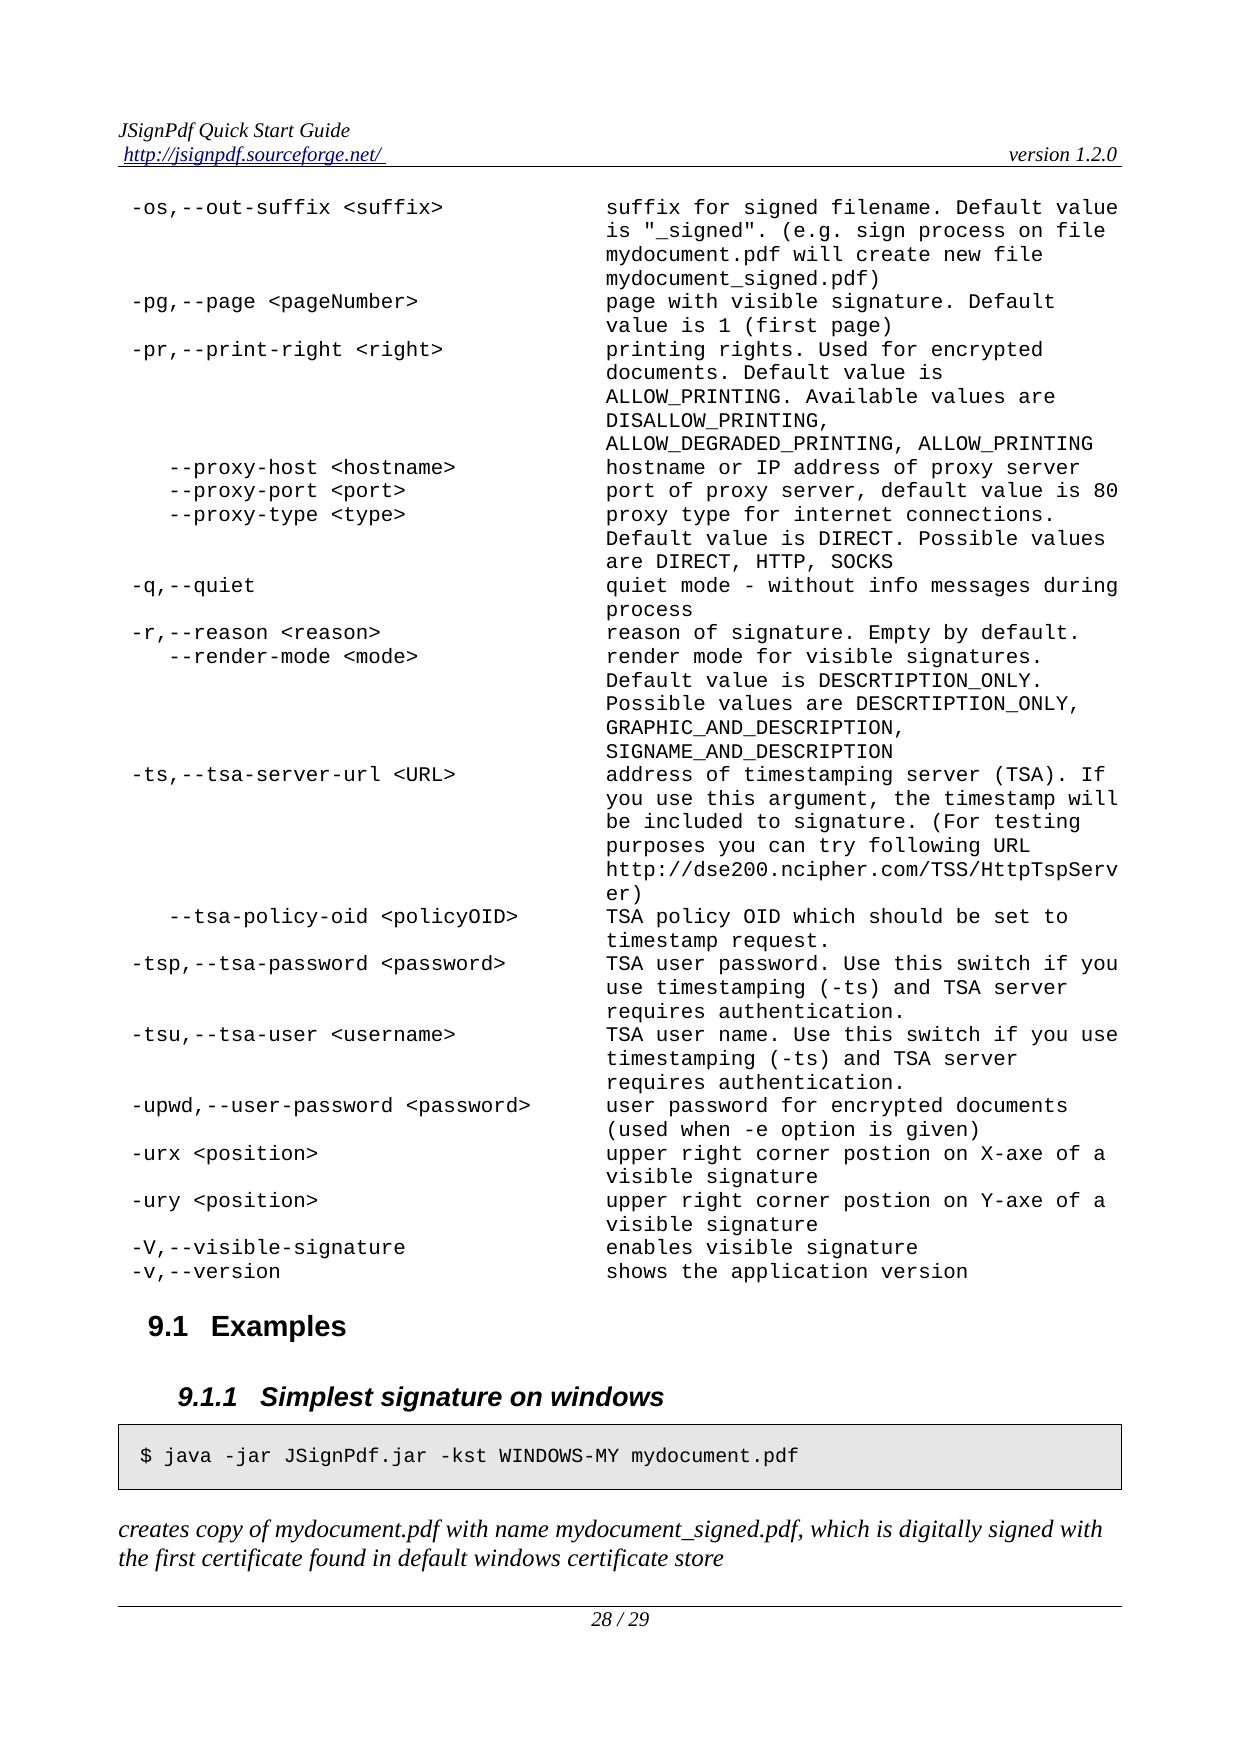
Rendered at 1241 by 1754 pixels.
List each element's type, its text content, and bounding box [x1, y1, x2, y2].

text requires authentication. [118, 1072, 1122, 1095]
text visible signature [118, 1166, 1122, 1190]
text SIGNAME_AND_DESCRIPTION [118, 741, 1122, 764]
text --render-mode <mode> render mode for visible signatures. [118, 646, 1122, 670]
text --proxy-host <hostname> hostname or IP address of proxy server [118, 457, 1122, 481]
text er) [118, 882, 1122, 906]
text -V,--visible-signature enables visible signature [118, 1237, 1122, 1261]
text use timestamping (-ts) and TSA server [118, 977, 1122, 1001]
text http://dse200.ncipher.com/TSS/HttpTspServ [118, 859, 1122, 882]
text timestamping (-ts) and TSA server [118, 1048, 1122, 1072]
text -urx <position> upper right corner postion on X-axe of a [118, 1143, 1122, 1166]
text requires authentication. [118, 1001, 1122, 1024]
text is "_signed". (e.g. sign process on file [118, 220, 1122, 244]
text -tsu,--tsa-user <username> TSA user name. Use this switch if you use [118, 1024, 1122, 1048]
subtitle Simplest signature on windows [177, 1381, 1122, 1412]
text -upwd,--user-password <password> user password for encrypted documents [118, 1095, 1122, 1119]
text mydocument.pdf will create new file [118, 244, 1122, 268]
text -v,--version shows the application version [118, 1261, 1122, 1284]
text Default value is DESCRTIPTION_ONLY. [118, 670, 1122, 693]
text process [118, 599, 1122, 622]
text (used when -e option is given) [118, 1119, 1122, 1143]
text $ java -jar JSignPdf.jar -kst WINDOWS-MY mydocument.pdf [119, 1425, 1121, 1489]
text -pr,--print-right <right> printing rights. Used for encrypted [118, 339, 1122, 362]
subtitle Examples [148, 1309, 1116, 1343]
text -pg,--page <pageNumber> page with visible signature. Default [118, 291, 1122, 315]
text purposes you can try following URL [118, 835, 1122, 859]
text GRAPHIC_AND_DESCRIPTION, [118, 717, 1122, 741]
text creates copy of mydocument.pdf with name mydocument_signed.pdf, which is digitally signed with the first certificate found in default windows certificate store [118, 1514, 1122, 1572]
text -os,--out-suffix <suffix> suffix for signed filename. Default value [118, 197, 1122, 220]
text Possible values are DESCRTIPTION_ONLY, [118, 693, 1122, 717]
text visible signature [118, 1213, 1122, 1237]
text -r,--reason <reason> reason of signature. Empty by default. [118, 622, 1122, 646]
text -ts,--tsa-server-url <URL> address of timestamping server (TSA). If [118, 764, 1122, 788]
text be included to signature. (For testing [118, 812, 1122, 835]
text --proxy-type <type> proxy type for internet connections. [118, 504, 1122, 528]
text documents. Default value is [118, 362, 1122, 386]
text DISALLOW_PRINTING, [118, 409, 1122, 433]
text are DIRECT, HTTP, SOCKS [118, 551, 1122, 575]
text mydocument_signed.pdf) [118, 268, 1122, 291]
text ALLOW_DEGRADED_PRINTING, ALLOW_PRINTING [118, 433, 1122, 457]
text timestamp request. [118, 930, 1122, 953]
text you use this argument, the timestamp will [118, 788, 1122, 812]
text -ury <position> upper right corner postion on Y-axe of a [118, 1190, 1122, 1213]
text ALLOW_PRINTING. Available values are [118, 386, 1122, 409]
text Default value is DIRECT. Possible values [118, 528, 1122, 551]
text value is 1 (first page) [118, 315, 1122, 339]
text -tsp,--tsa-password <password> TSA user password. Use this switch if you [118, 953, 1122, 977]
text --tsa-policy-oid <policyOID> TSA policy OID which should be set to [118, 906, 1122, 930]
text -q,--quiet quiet mode - without info messages during [118, 575, 1122, 599]
text --proxy-port <port> port of proxy server, default value is 80 [118, 481, 1122, 504]
